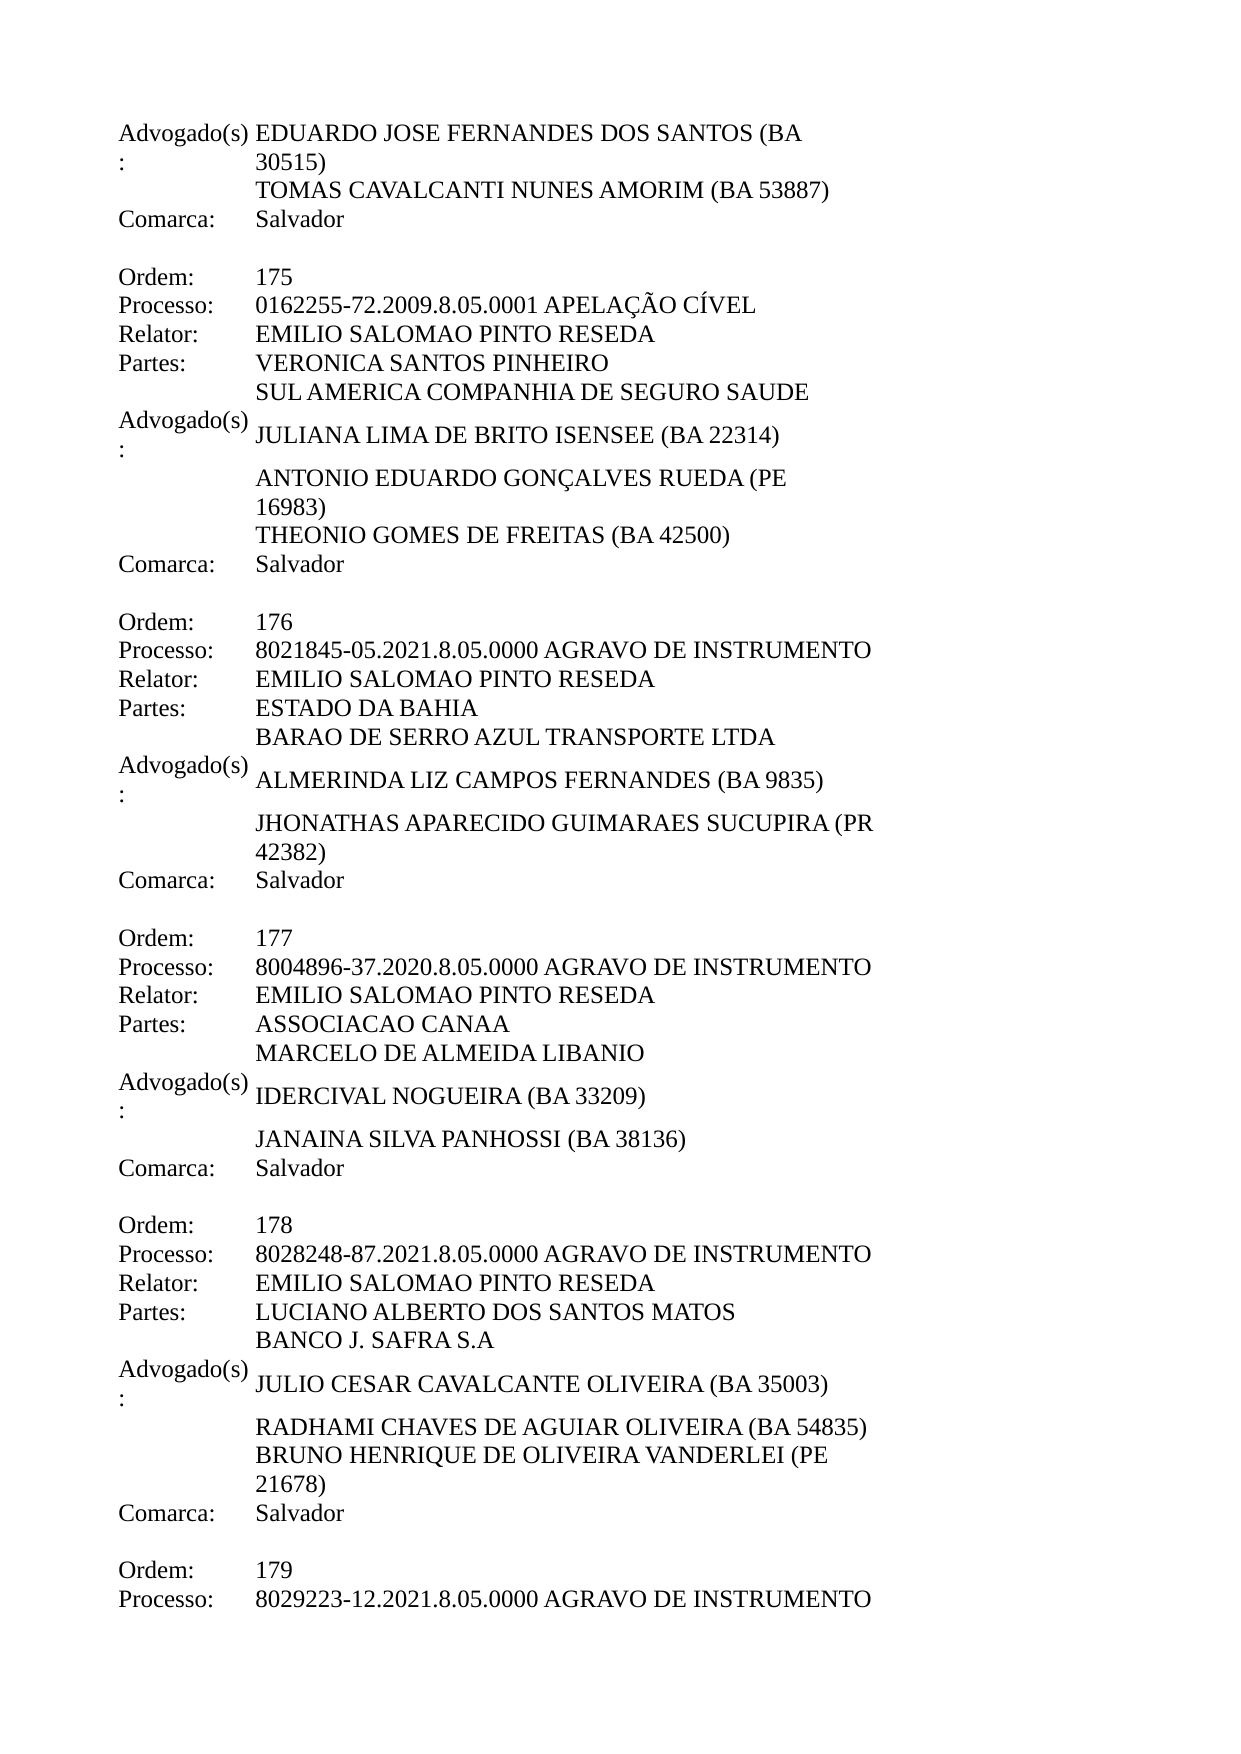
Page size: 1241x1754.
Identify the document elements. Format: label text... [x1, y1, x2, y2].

table_cell Processo: [118, 291, 255, 319]
table_cell EDUARDO JOSE FERNANDES DOS SANTOS (BA 30515) [255, 118, 878, 176]
table_cell ASSOCIACAO CANAA [255, 1009, 873, 1038]
table_cell [118, 722, 255, 751]
table_cell LUCIANO ALBERTO DOS SANTOS MATOS [255, 1297, 903, 1326]
table_cell [118, 1124, 255, 1153]
table_cell Comarca: [118, 866, 255, 894]
table_cell Salvador [255, 1498, 903, 1527]
table_cell ALMERINDA LIZ CAMPOS FERNANDES (BA 9835) [255, 751, 950, 808]
table_cell Salvador [255, 204, 878, 233]
table_cell Relator: [118, 981, 255, 1009]
table_cell [118, 377, 255, 406]
table_header Ordem: [118, 923, 255, 952]
table_cell BANCO J. SAFRA S.A [255, 1326, 903, 1354]
table_cell 0162255-72.2009.8.05.0001 APELAÇÃO CÍVEL [255, 291, 864, 319]
table_cell THEONIO GOMES DE FREITAS (BA 42500) [255, 521, 864, 549]
table_header 176 [255, 607, 950, 636]
table_cell EMILIO SALOMAO PINTO RESEDA [255, 981, 873, 1009]
table_cell Relator: [118, 319, 255, 348]
table_cell Salvador [255, 549, 864, 578]
table_cell IDERCIVAL NOGUEIRA (BA 33209) [255, 1067, 873, 1124]
table_cell Relator: [118, 664, 255, 693]
table_cell Advogado(s): [118, 1067, 255, 1124]
table_cell Partes: [118, 1297, 255, 1326]
table_header Ordem: [118, 607, 255, 636]
table_cell Relator: [118, 1268, 255, 1297]
table_cell 8004896-37.2020.8.05.0000 AGRAVO DE INSTRUMENTO [255, 952, 873, 981]
table_header 179 [255, 1556, 944, 1584]
table_cell TOMAS CAVALCANTI NUNES AMORIM (BA 53887) [255, 176, 878, 204]
table_cell Comarca: [118, 204, 255, 233]
table_cell ANTONIO EDUARDO GONÇALVES RUEDA (PE 16983) [255, 463, 864, 521]
table_cell [118, 463, 255, 521]
table_cell [118, 808, 255, 866]
table_cell Salvador [255, 866, 950, 894]
table_header 175 [255, 262, 864, 291]
table_cell JULIANA LIMA DE BRITO ISENSEE (BA 22314) [255, 406, 864, 463]
table_cell [118, 1412, 255, 1441]
table_cell Comarca: [118, 1153, 255, 1182]
table_cell SUL AMERICA COMPANHIA DE SEGURO SAUDE [255, 377, 864, 406]
table_cell [118, 521, 255, 549]
table_cell Advogado(s): [118, 406, 255, 463]
table_cell Processo: [118, 1584, 255, 1613]
table_cell [118, 176, 255, 204]
table_cell Partes: [118, 693, 255, 722]
table_cell Processo: [118, 952, 255, 981]
table_cell 8028248-87.2021.8.05.0000 AGRAVO DE INSTRUMENTO [255, 1239, 903, 1268]
table_cell 8029223-12.2021.8.05.0000 AGRAVO DE INSTRUMENTO [255, 1584, 944, 1613]
table_cell EMILIO SALOMAO PINTO RESEDA [255, 319, 864, 348]
table_cell Processo: [118, 1239, 255, 1268]
table_cell JANAINA SILVA PANHOSSI (BA 38136) [255, 1124, 873, 1153]
table_cell ESTADO DA BAHIA [255, 693, 950, 722]
table_cell Comarca: [118, 549, 255, 578]
table_cell EMILIO SALOMAO PINTO RESEDA [255, 664, 950, 693]
table_cell BRUNO HENRIQUE DE OLIVEIRA VANDERLEI (PE 21678) [255, 1441, 903, 1498]
table_cell [118, 1038, 255, 1067]
table_cell Advogado(s): [118, 118, 255, 176]
table_header 178 [255, 1211, 903, 1239]
table_cell JHONATHAS APARECIDO GUIMARAES SUCUPIRA (PR 42382) [255, 808, 950, 866]
table_cell Comarca: [118, 1498, 255, 1527]
table_cell RADHAMI CHAVES DE AGUIAR OLIVEIRA (BA 54835) [255, 1412, 903, 1441]
table_cell Processo: [118, 636, 255, 664]
table_cell [118, 1441, 255, 1498]
table_cell Salvador [255, 1153, 873, 1182]
table_cell BARAO DE SERRO AZUL TRANSPORTE LTDA [255, 722, 950, 751]
table_cell [118, 1326, 255, 1354]
table_header Ordem: [118, 1556, 255, 1584]
table_cell Partes: [118, 348, 255, 377]
table_cell MARCELO DE ALMEIDA LIBANIO [255, 1038, 873, 1067]
table_cell JULIO CESAR CAVALCANTE OLIVEIRA (BA 35003) [255, 1354, 903, 1412]
table_header Ordem: [118, 1211, 255, 1239]
table_header 177 [255, 923, 873, 952]
table_cell 8021845-05.2021.8.05.0000 AGRAVO DE INSTRUMENTO [255, 636, 950, 664]
table_cell Advogado(s): [118, 751, 255, 808]
table_header Ordem: [118, 262, 255, 291]
table_cell Advogado(s): [118, 1354, 255, 1412]
table_cell Partes: [118, 1009, 255, 1038]
table_cell VERONICA SANTOS PINHEIRO [255, 348, 864, 377]
table_cell EMILIO SALOMAO PINTO RESEDA [255, 1268, 903, 1297]
